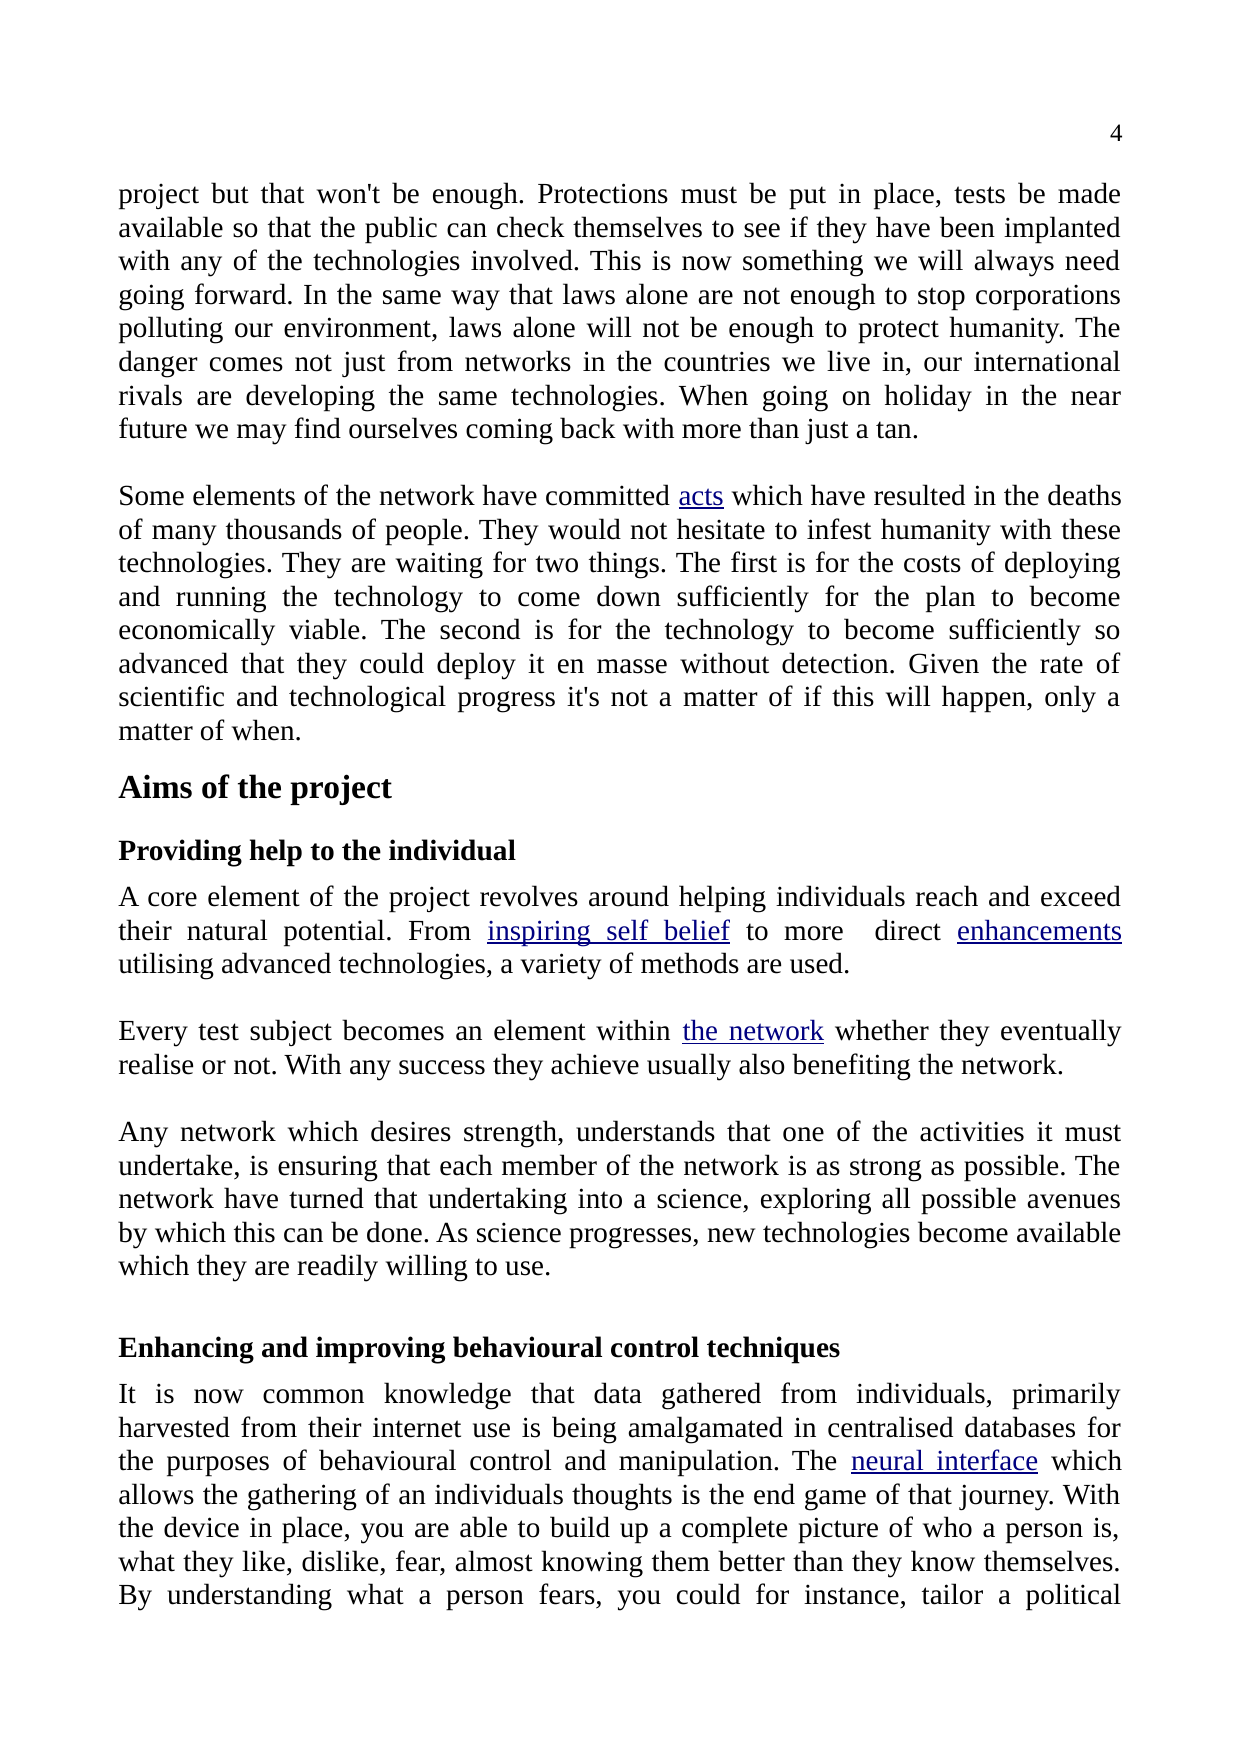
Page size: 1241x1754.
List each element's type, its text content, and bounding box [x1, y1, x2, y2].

text Any network which desires strength, understands that one of the activities it must undertake, is ensuring that each member of the network is as strong as possible. The network have turned that undertaking into a science, exploring all possible avenues by which this can be done. As science progresses, new technologies become available which they are readily willing to use. [118, 1114, 1122, 1282]
text project but that won't be enough. Protections must be put in place, tests be made available so that the public can check themselves to see if they have been implanted with any of the technologies involved. This is now something we will always need going forward. In the same way that laws alone are not enough to stop corporations polluting our environment, laws alone will not be enough to protect humanity. The danger comes not just from networks in the countries we live in, our international rivals are developing the same technologies. When going on holiday in the near future we may find ourselves coming back with more than just a tan. [118, 176, 1122, 445]
text It is now common knowledge that data gathered from individuals, primarily harvested from their internet use is being amalgamated in centralised databases for the purposes of behavioural control and manipulation. The neural interface which allows the gathering of an individuals thoughts is the end game of that journey. With the device in place, you are able to build up a complete picture of who a person is, what they like, dislike, fear, almost knowing them better than they know themselves. By understanding what a person fears, you could for instance, tailor a political [118, 1376, 1122, 1611]
text Some elements of the network have committed acts which have resulted in the deaths of many thousands of people. They would not hesitate to infest humanity with these technologies. They are waiting for two things. The first is for the costs of deploying and running the technology to come down sufficiently for the plan to become economically viable. The second is for the technology to become sufficiently so advanced that they could deploy it en masse without detection. Given the rate of scientific and technological progress it's not a matter of if this will happen, only a matter of when. [118, 478, 1122, 747]
text A core element of the project revolves around helping individuals reach and exceed their natural potential. From inspiring self belief to more direct enhancements utilising advanced technologies, a variety of methods are used. [118, 879, 1122, 980]
subtitle Providing help to the individual [118, 833, 1122, 867]
subtitle Enhancing and improving behavioural control techniques [118, 1330, 1122, 1364]
text Every test subject becomes an element within the network whether they eventually realise or not. With any success they achieve usually also benefiting the network. [118, 1013, 1122, 1081]
subtitle Aims of the project [118, 767, 1122, 806]
